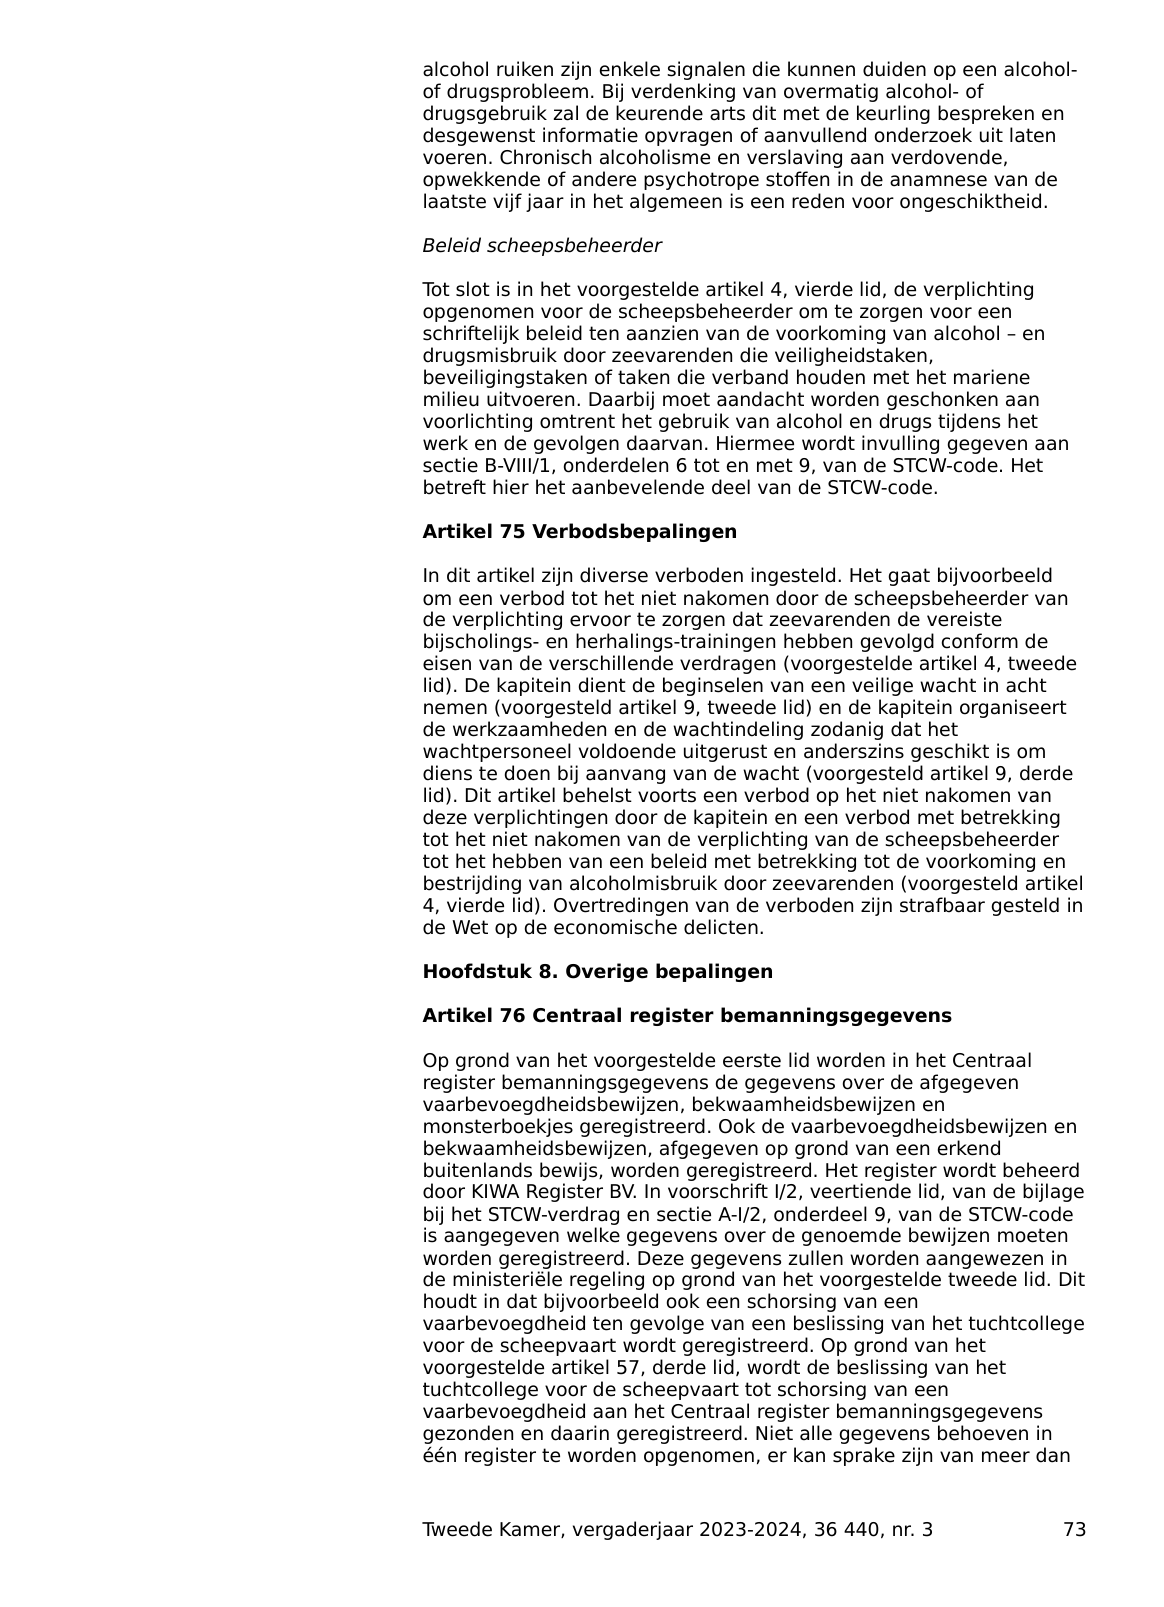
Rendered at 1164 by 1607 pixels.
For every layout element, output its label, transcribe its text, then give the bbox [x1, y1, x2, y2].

subtitle Artikel 76 Centraal register bemanningsgegevens [422, 1005, 1087, 1027]
text Op grond van het voorgestelde eerste lid worden in het Centraal register bemanningsgegevens de gegevens over de afgegeven vaarbevoegdheidsbewijzen, bekwaamheidsbewijzen en monsterboekjes geregistreerd. Ook de vaarbevoegdheidsbewijzen en bekwaamheidsbewijzen, afgegeven op grond van een erkend buitenlands bewijs, worden geregistreerd. Het register wordt beheerd door KIWA Register BV. In voorschrift I/2, veertiende lid, van de bijlage bij het STCW-verdrag en sectie A-I/2, onderdeel 9, van de STCW-code is aangegeven welke gegevens over de genoemde bewijzen moeten worden geregistreerd. Deze gegevens zullen worden aangewezen in de ministeriële regeling op grond van het voorgestelde tweede lid. Dit houdt in dat bijvoorbeeld ook een schorsing van een vaarbevoegdheid ten gevolge van een beslissing van het tuchtcollege voor de scheepvaart wordt geregistreerd. Op grond van het voorgestelde artikel 57, derde lid, wordt de beslissing van het tuchtcollege voor de scheepvaart tot schorsing van een vaarbevoegdheid aan het Centraal register bemanningsgegevens gezonden en daarin geregistreerd. Niet alle gegevens behoeven in één register te worden opgenomen, er kan sprake zijn van meer dan [422, 1049, 1087, 1467]
text In dit artikel zijn diverse verboden ingesteld. Het gaat bijvoorbeeld om een verbod tot het niet nakomen door de scheepsbeheerder van de verplichting ervoor te zorgen dat zeevarenden de vereiste bijscholings- en herhalings-trainingen hebben gevolgd conform de eisen van de verschillende verdragen (voorgestelde artikel 4, tweede lid). De kapitein dient de beginselen van een veilige wacht in acht nemen (voorgesteld artikel 9, tweede lid) en de kapitein organiseert de werkzaamheden en de wachtindeling zodanig dat het wachtpersoneel voldoende uitgerust en anderszins geschikt is om diens te doen bij aanvang van de wacht (voorgesteld artikel 9, derde lid). Dit artikel behelst voorts een verbod op het niet nakomen van deze verplichtingen door de kapitein en een verbod met betrekking tot het niet nakomen van de verplichting van de scheepsbeheerder tot het hebben van een beleid met betrekking tot de voorkoming en bestrijding van alcoholmisbruik door zeevarenden (voorgesteld artikel 4, vierde lid). Overtredingen van de verboden zijn strafbaar gesteld in de Wet op de economische delicten. [422, 565, 1087, 939]
subtitle Hoofdstuk 8. Overige bepalingen [422, 961, 1087, 983]
text alcohol ruiken zijn enkele signalen die kunnen duiden op een alcohol- of drugsprobleem. Bij verdenking van overmatig alcohol- of drugsgebruik zal de keurende arts dit met de keurling bespreken en desgewenst informatie opvragen of aanvullend onderzoek uit laten voeren. Chronisch alcoholisme en verslaving aan verdovende, opwekkende of andere psychotrope stoffen in de anamnese van de laatste vijf jaar in het algemeen is een reden voor ongeschiktheid. [422, 59, 1087, 213]
subtitle Artikel 75 Verbodsbepalingen [422, 521, 1087, 543]
subtitle Beleid scheepsbeheerder [422, 235, 1087, 257]
text Tot slot is in het voorgestelde artikel 4, vierde lid, de verplichting opgenomen voor de scheepsbeheerder om te zorgen voor een schriftelijk beleid ten aanzien van de voorkoming van alcohol – en drugsmisbruik door zeevarenden die veiligheidstaken, beveiligingstaken of taken die verband houden met het mariene milieu uitvoeren. Daarbij moet aandacht worden geschonken aan voorlichting omtrent het gebruik van alcohol en drugs tijdens het werk en de gevolgen daarvan. Hiermee wordt invulling gegeven aan sectie B-VIII/1, onderdelen 6 tot en met 9, van de STCW-code. Het betreft hier het aanbevelende deel van de STCW-code. [422, 279, 1087, 499]
